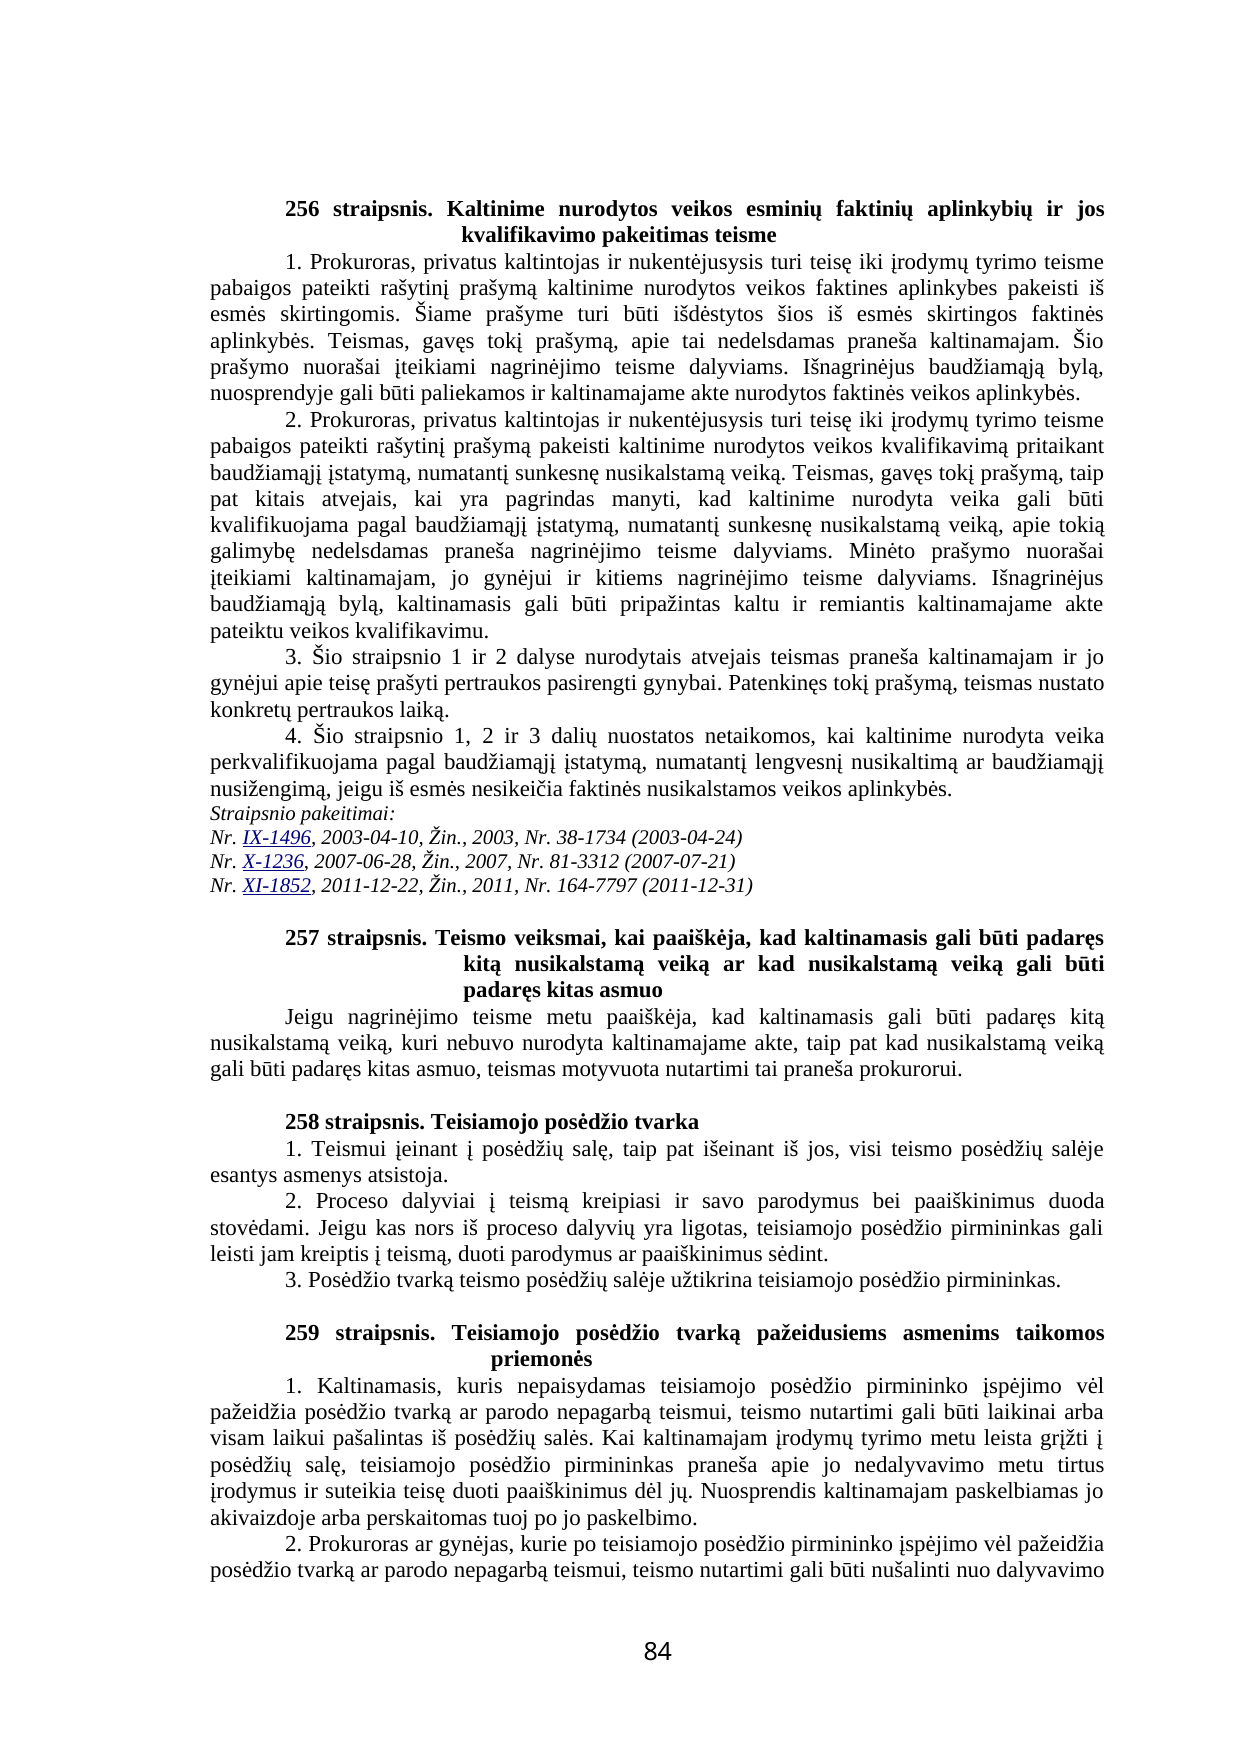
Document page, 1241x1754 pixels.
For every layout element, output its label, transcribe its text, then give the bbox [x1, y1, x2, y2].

text 2. Prokuroras, privatus kaltintojas ir nukentėjusysis turi teisę iki įrodymų tyrimo teisme pabaigos pateikti rašytinį prašymą pakeisti kaltinime nurodytos veikos kvalifikavimą pritaikant baudžiamąjį įstatymą, numatantį sunkesnę nusikalstamą veiką. Teismas, gavęs tokį prašymą, taip pat kitais atvejais, kai yra pagrindas manyti, kad kaltinime nurodyta veika gali būti kvalifikuojama pagal baudžiamąjį įstatymą, numatantį sunkesnę nusikalstamą veiką, apie tokią galimybę nedelsdamas praneša nagrinėjimo teisme dalyviams. Minėto prašymo nuorašai įteikiami kaltinamajam, jo gynėjui ir kitiems nagrinėjimo teisme dalyviams. Išnagrinėjus baudžiamąją bylą, kaltinamasis gali būti pripažintas kaltu ir remiantis kaltinamajame akte pateiktu veikos kvalifikavimu. [210, 406, 1106, 643]
text 3. Šio straipsnio 1 ir 2 dalyse nurodytais atvejais teismas praneša kaltinamajam ir jo gynėjui apie teisę prašyti pertraukos pasirengti gynybai. Patenkinęs tokį prašymą, teismas nustato konkretų pertraukos laiką. [210, 643, 1106, 722]
text 1. Kaltinamasis, kuris nepaisydamas teisiamojo posėdžio pirmininko įspėjimo vėl pažeidžia posėdžio tvarką ar parodo nepagarbą teismui, teismo nutartimi gali būti laikinai arba visam laikui pašalintas iš posėdžių salės. Kai kaltinamajam įrodymų tyrimo metu leista grįžti į posėdžių salę, teisiamojo posėdžio pirmininkas praneša apie jo nedalyvavimo metu tirtus įrodymus ir suteikia teisę duoti paaiškinimus dėl jų. Nuosprendis kaltinamajam paskelbiamas jo akivaizdoje arba perskaitomas tuoj po jo paskelbimo. [210, 1372, 1106, 1530]
text Straipsnio pakeitimai: [210, 801, 1106, 825]
text Nr. XI-1852, 2011-12-22, Žin., 2011, Nr. 164-7797 (2011-12-31) [210, 873, 1106, 897]
text 257 straipsnis. Teismo veiksmai, kai paaiškėja, kad kaltinamasis gali būti padaręs kitą nusikalstamą veiką ar kad nusikalstamą veiką gali būti padaręs kitas asmuo [285, 924, 1106, 1003]
text 1. Teismui įeinant į posėdžių salę, taip pat išeinant iš jos, visi teismo posėdžių salėje esantys asmenys atsistoja. [210, 1134, 1106, 1187]
text 3. Posėdžio tvarką teismo posėdžių salėje užtikrina teisiamojo posėdžio pirmininkas. [210, 1266, 1106, 1293]
text 2. Proceso dalyviai į teismą kreipiasi ir savo parodymus bei paaiškinimus duoda stovėdami. Jeigu kas nors iš proceso dalyvių yra ligotas, teisiamojo posėdžio pirmininkas gali leisti jam kreiptis į teismą, duoti parodymus ar paaiškinimus sėdint. [210, 1187, 1106, 1266]
text 256 straipsnis. Kaltinime nurodytos veikos esminių faktinių aplinkybių ir jos kvalifikavimo pakeitimas teisme [285, 195, 1106, 248]
text 259 straipsnis. Teisiamojo posėdžio tvarką pažeidusiems asmenims taikomos priemonės [285, 1319, 1106, 1372]
text Nr. IX-1496, 2003-04-10, Žin., 2003, Nr. 38-1734 (2003-04-24) [210, 825, 1106, 849]
text 2. Prokuroras ar gynėjas, kurie po teisiamojo posėdžio pirmininko įspėjimo vėl pažeidžia posėdžio tvarką ar parodo nepagarbą teismui, teismo nutartimi gali būti nušalinti nuo dalyvavimo [210, 1530, 1106, 1583]
text 1. Prokuroras, privatus kaltintojas ir nukentėjusysis turi teisę iki įrodymų tyrimo teisme pabaigos pateikti rašytinį prašymą kaltinime nurodytos veikos faktines aplinkybes pakeisti iš esmės skirtingomis. Šiame prašyme turi būti išdėstytos šios iš esmės skirtingos faktinės aplinkybės. Teismas, gavęs tokį prašymą, apie tai nedelsdamas praneša kaltinamajam. Šio prašymo nuorašai įteikiami nagrinėjimo teisme dalyviams. Išnagrinėjus baudžiamąją bylą, nuosprendyje gali būti paliekamos ir kaltinamajame akte nurodytos faktinės veikos aplinkybės. [210, 248, 1106, 406]
text Nr. X-1236, 2007-06-28, Žin., 2007, Nr. 81-3312 (2007-07-21) [210, 849, 1106, 873]
text 258 straipsnis. Teisiamojo posėdžio tvarka [210, 1108, 1106, 1134]
text Jeigu nagrinėjimo teisme metu paaiškėja, kad kaltinamasis gali būti padaręs kitą nusikalstamą veiką, kuri nebuvo nurodyta kaltinamajame akte, taip pat kad nusikalstamą veiką gali būti padaręs kitas asmuo, teismas motyvuota nutartimi tai praneša prokurorui. [210, 1003, 1106, 1082]
text 4. Šio straipsnio 1, 2 ir 3 dalių nuostatos netaikomos, kai kaltinime nurodyta veika perkvalifikuojama pagal baudžiamąjį įstatymą, numatantį lengvesnį nusikaltimą ar baudžiamąjį nusižengimą, jeigu iš esmės nesikeičia faktinės nusikalstamos veikos aplinkybės. [210, 722, 1106, 801]
